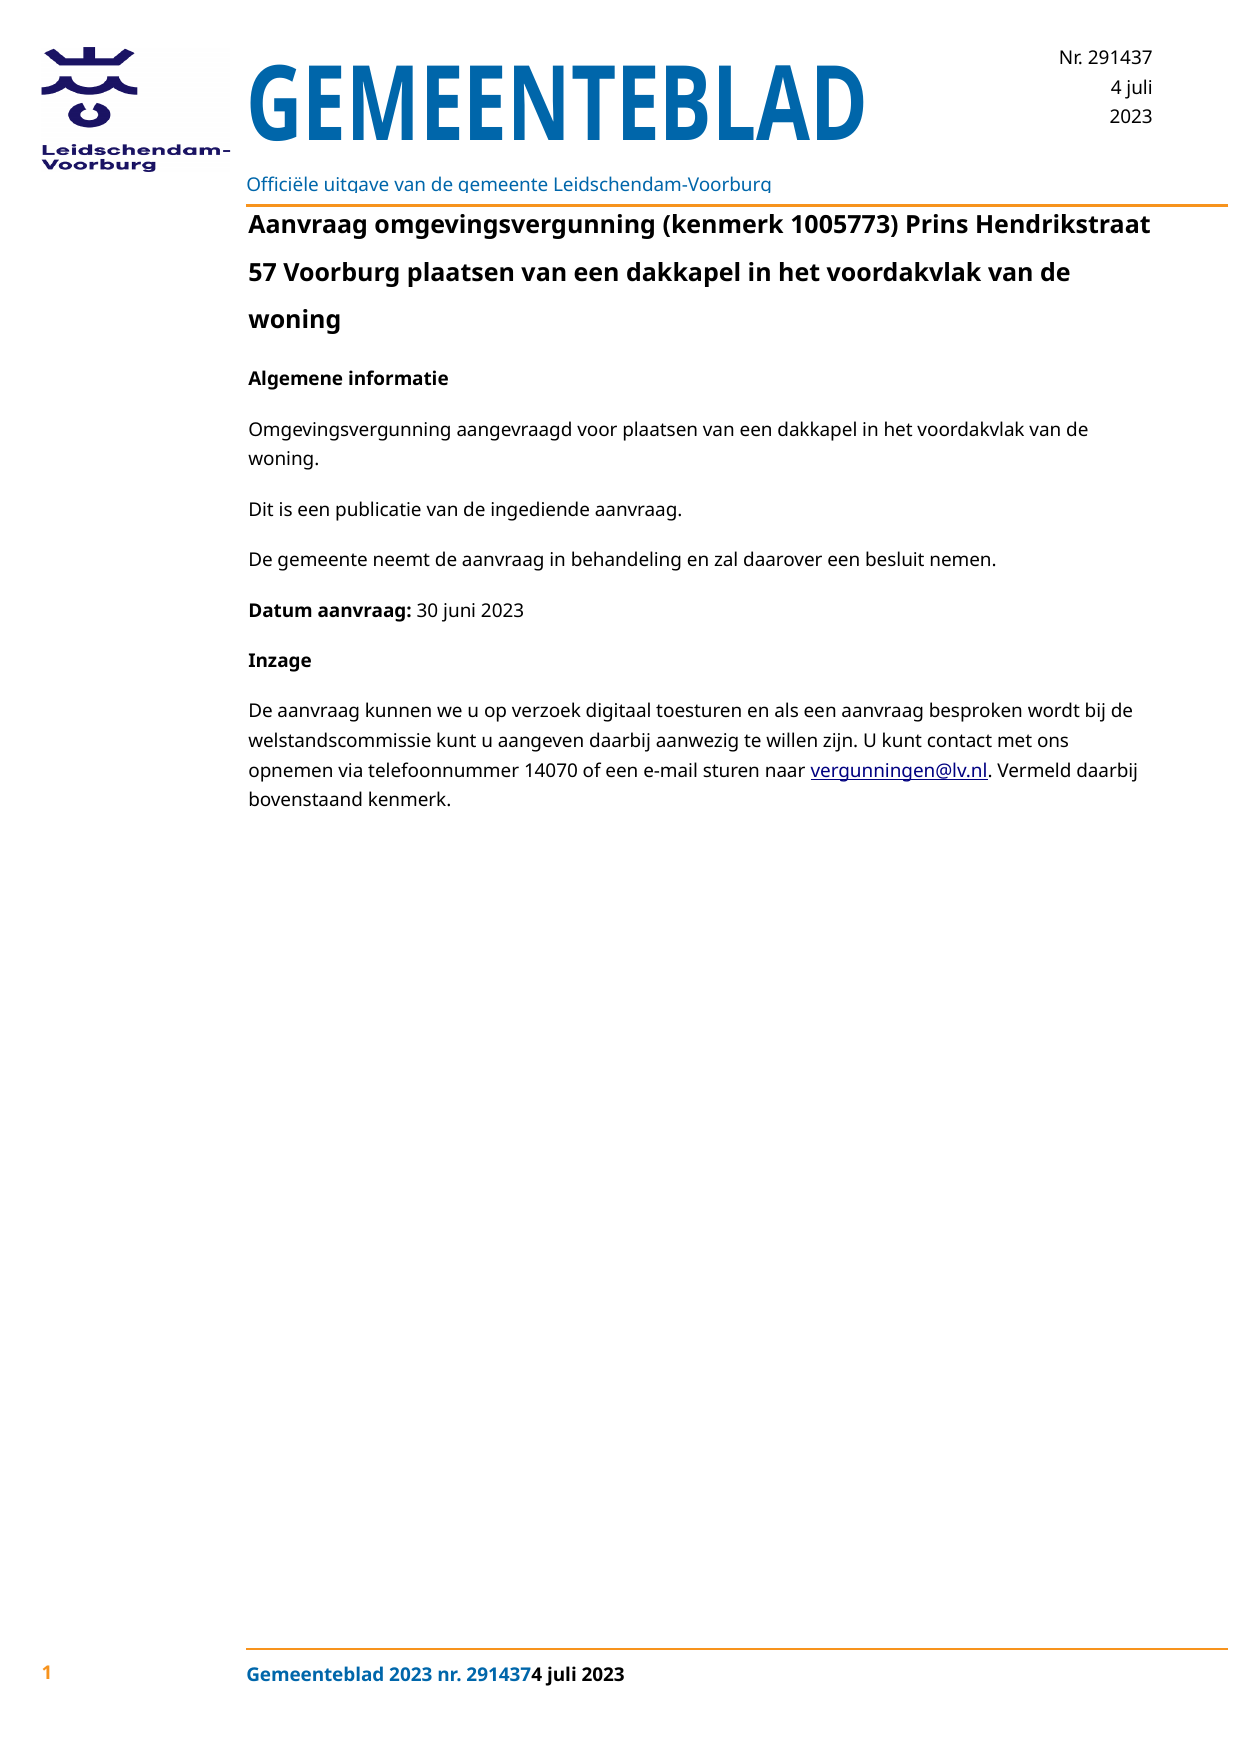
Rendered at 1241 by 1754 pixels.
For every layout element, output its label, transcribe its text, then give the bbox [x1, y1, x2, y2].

text Datum aanvraag: 30 juni 2023 [248, 597, 1152, 622]
text Aanvraag omgevingsvergunning (kenmerk 1005773) Prins Hendrikstraat 57 Voorburg plaatsen van een dakkapel in het voordakvlak van de woning [248, 207, 1152, 336]
text Algemene informatie [248, 366, 1152, 391]
text Omgevingsvergunning aangevraagd voor plaatsen van een dakkapel in het voordakvlak van de woning. [248, 416, 1152, 471]
text De gemeente neemt de aanvraag in behandeling en zal daarover een besluit nemen. [248, 546, 1152, 572]
text Dit is een publicatie van de ingediende aanvraag. [248, 496, 1152, 522]
text Inzage [248, 647, 1152, 673]
text De aanvraag kunnen we u op verzoek digitaal toesturen en als een aanvraag besproken wordt bij de welstandscommissie kunt u aangeven daarbij aanwezig te willen zijn. U kunt contact met ons opnemen via telefoonnummer 14070 of een e-mail sturen naar vergunningen@lv.nl. Vermeld daarbij bovenstaand kenmerk. [248, 698, 1152, 812]
picture [41, 47, 231, 172]
